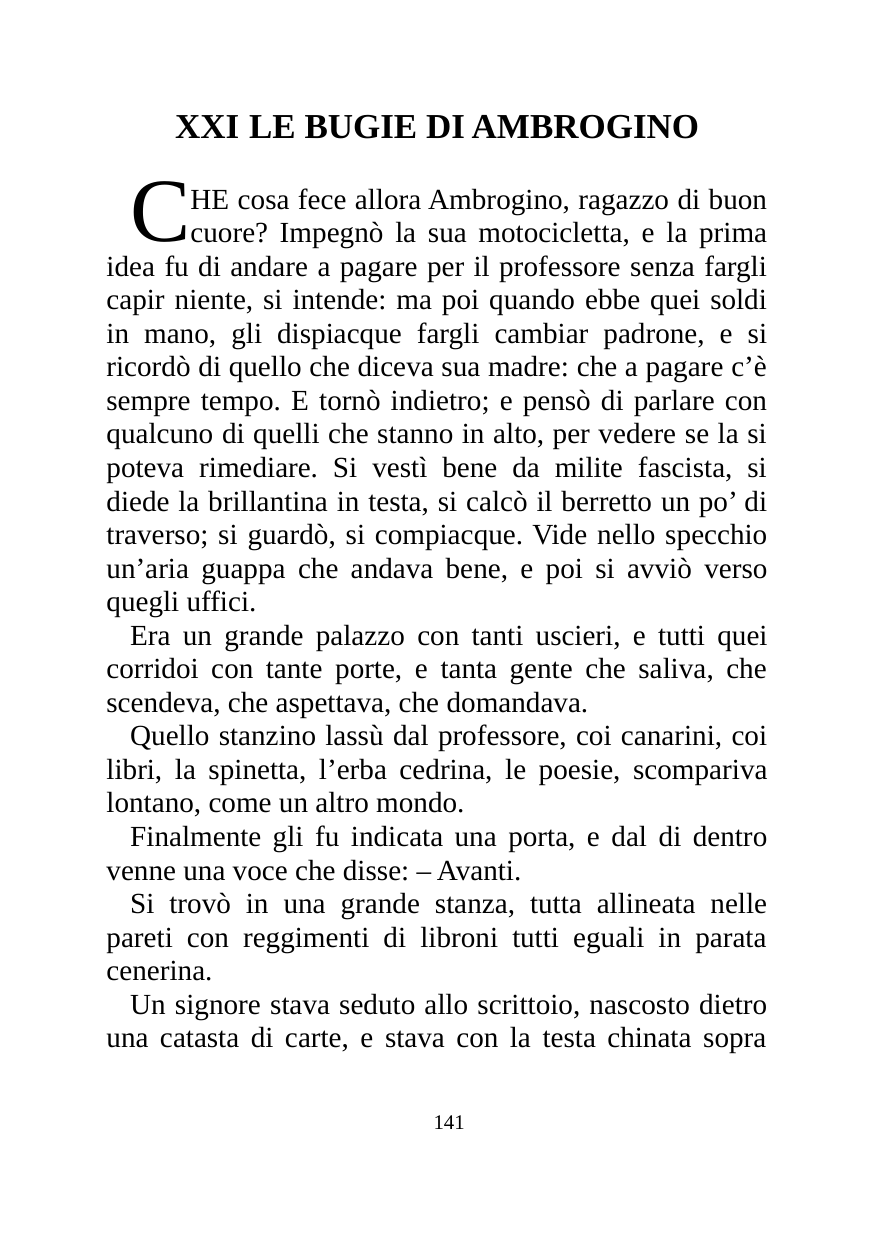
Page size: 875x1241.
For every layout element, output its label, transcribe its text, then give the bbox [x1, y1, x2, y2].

text Quello stanzino lassù dal professore, coi canarini, coi libri, la spinetta, l’erba cedrina, le poesie, scompariva lontano, come un altro mondo. [106, 718, 768, 819]
text Era un grande palazzo con tanti uscieri, e tutti quei corridoi con tante porte, e tanta gente che saliva, che scendeva, che aspettava, che domandava. [106, 618, 768, 718]
text Un signore stava seduto allo scrittoio, nascosto dietro una catasta di carte, e stava con la testa chinata sopra [106, 987, 768, 1054]
subtitle LE BUGIE DI AMBROGINO [106, 106, 768, 146]
text CHE cosa fece allora Ambrogino, ragazzo di buon cuore? Impegnò la sua motocicletta, e la prima idea fu di andare a pagare per il professore senza fargli capir niente, si intende: ma poi quando ebbe quei soldi in mano, gli dispiacque fargli cambiar padrone, e si ricordò di quello che diceva sua madre: che a pagare c’è sempre tempo. E tornò indietro; e pensò di parlare con qualcuno di quelli che stanno in alto, per vedere se la si poteva rimediare. Si vestì bene da milite fascista, si diede la brillantina in testa, si calcò il berretto un po’ di traverso; si guardò, si compiacque. Vide nello specchio un’aria guappa che andava bene, e poi si avviò verso quegli uffici. [106, 182, 768, 618]
text Finalmente gli fu indicata una porta, e dal di dentro venne una voce che disse: – Avanti. [106, 819, 768, 886]
text Si trovò in una grande stanza, tutta allineata nelle pareti con reggimenti di libroni tutti eguali in parata cenerina. [106, 886, 768, 987]
